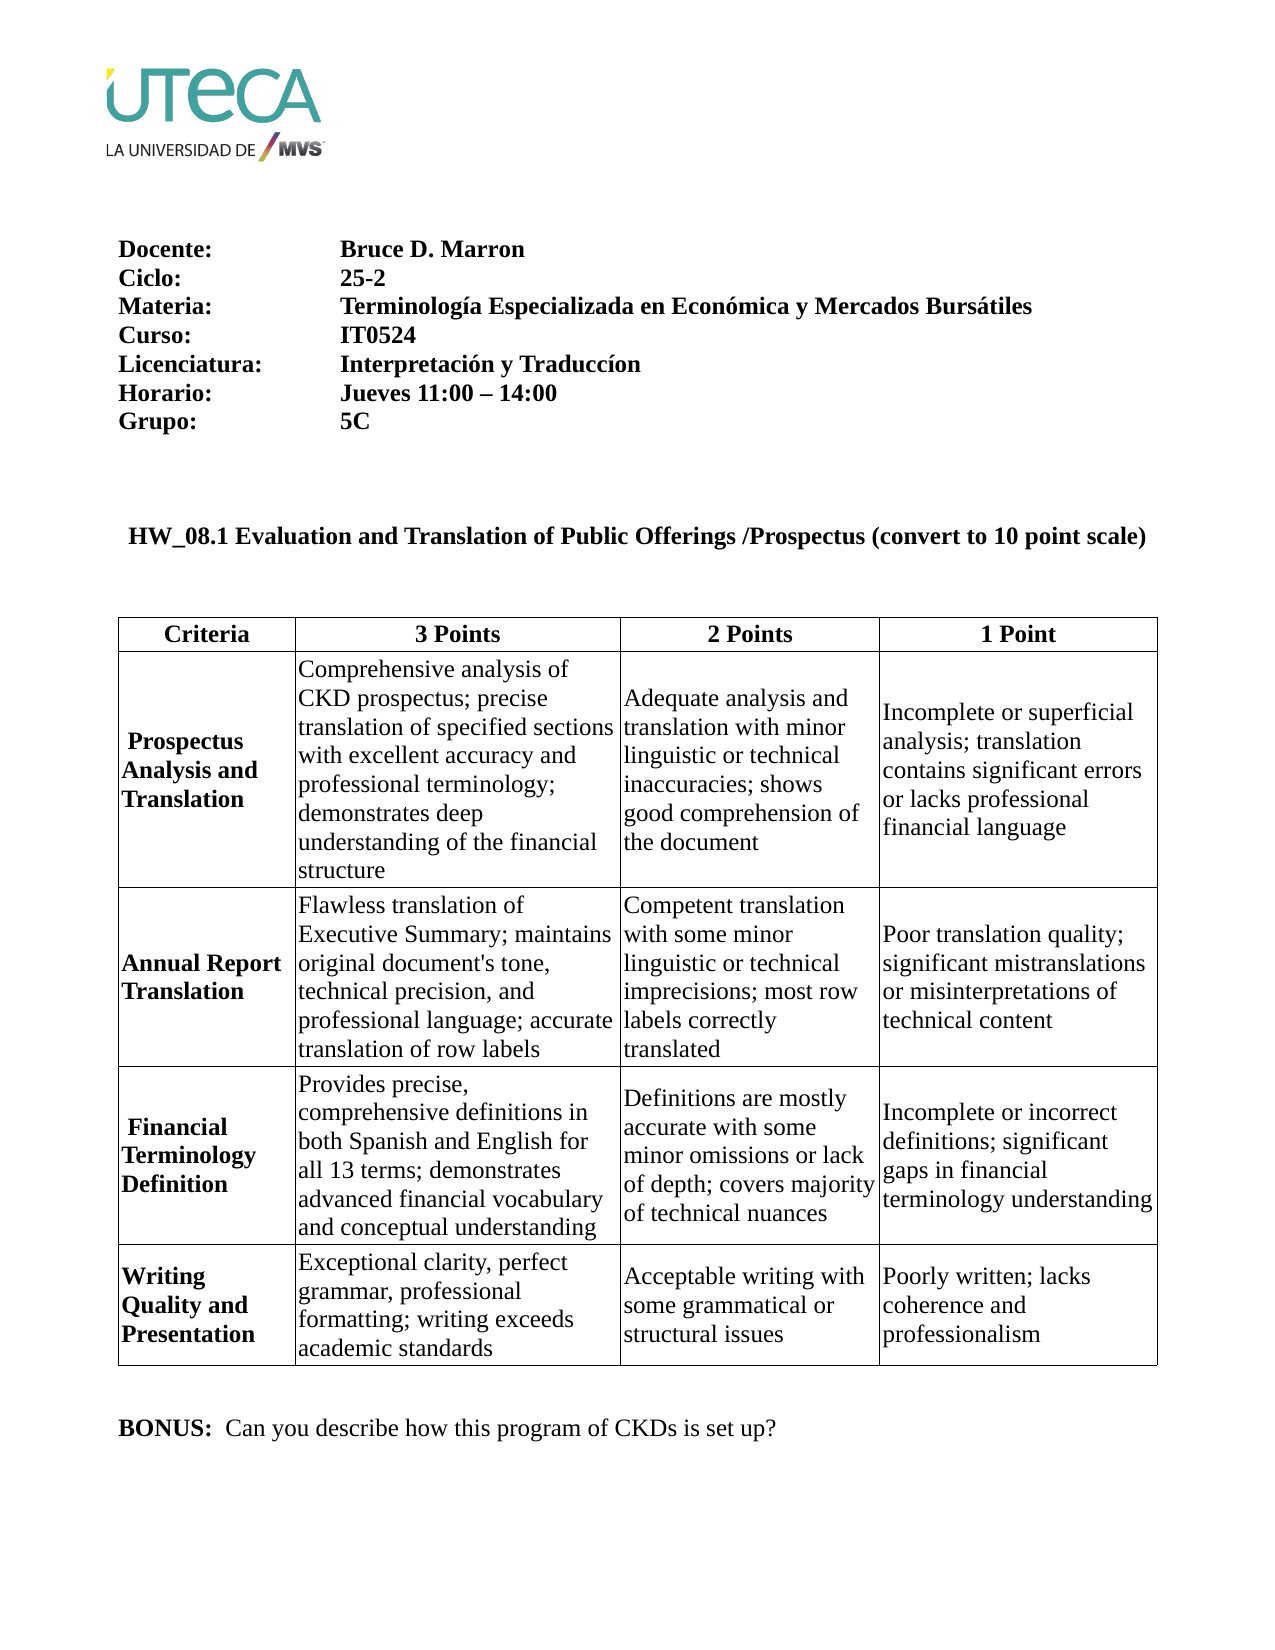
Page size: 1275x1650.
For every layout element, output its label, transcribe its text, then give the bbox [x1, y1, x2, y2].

text HW_08.1 Evaluation and Translation of Public Offerings /Prospectus (convert to 10 point scale) [118, 521, 1157, 550]
table_header 2 Points [621, 618, 879, 651]
table_cell Annual Report Translation [119, 888, 295, 1066]
table_cell Acceptable writing with some grammatical or structural issues [621, 1245, 879, 1365]
table_cell Exceptional clarity, perfect grammar, professional formatting; writing exceeds academic standards [296, 1245, 620, 1365]
table_cell Poor translation quality; significant mistranslations or misinterpretations of technical content [880, 888, 1157, 1066]
text Grupo: 5C [118, 406, 1157, 435]
table_cell Adequate analysis and translation with minor linguistic or technical inaccuracies; shows good comprehension of the document [621, 652, 879, 887]
text BONUS: Can you describe how this program of CKDs is set up? [118, 1413, 1157, 1441]
table_cell Comprehensive analysis of CKD prospectus; precise translation of specified sections with excellent accuracy and professional terminology; demonstrates deep understanding of the financial structure [296, 652, 620, 887]
table_header Criteria [119, 618, 295, 651]
text Curso: IT0524 [118, 320, 1157, 349]
text Ciclo: 25-2 [118, 263, 1157, 291]
table_cell Competent translation with some minor linguistic or technical imprecisions; most row labels correctly translated [621, 888, 879, 1066]
table_cell Prospectus Analysis and Translation [119, 652, 295, 887]
table_header 3 Points [296, 618, 620, 651]
text Horario: Jueves 11:00 – 14:00 [118, 378, 1157, 406]
table_cell Financial Terminology Definition [119, 1067, 295, 1244]
table_header 1 Point [880, 618, 1157, 651]
table_cell Writing Quality and Presentation [119, 1245, 295, 1365]
text Licenciatura: Interpretación y Traduccíon [118, 349, 1157, 378]
picture [104, 64, 328, 166]
table_cell Incomplete or incorrect definitions; significant gaps in financial terminology understanding [880, 1067, 1157, 1244]
table_cell Definitions are mostly accurate with some minor omissions or lack of depth; covers majority of technical nuances [621, 1067, 879, 1244]
text Docente: Bruce D. Marron [118, 234, 1157, 263]
table_cell Flawless translation of Executive Summary; maintains original document's tone, technical precision, and professional language; accurate translation of row labels [296, 888, 620, 1066]
table_cell Provides precise, comprehensive definitions in both Spanish and English for all 13 terms; demonstrates advanced financial vocabulary and conceptual understanding [296, 1067, 620, 1244]
table_cell Poorly written; lacks coherence and professionalism [880, 1245, 1157, 1365]
table_cell Incomplete or superficial analysis; translation contains significant errors or lacks professional financial language [880, 652, 1157, 887]
text Materia: Terminología Especializada en Económica y Mercados Bursátiles [118, 291, 1157, 320]
